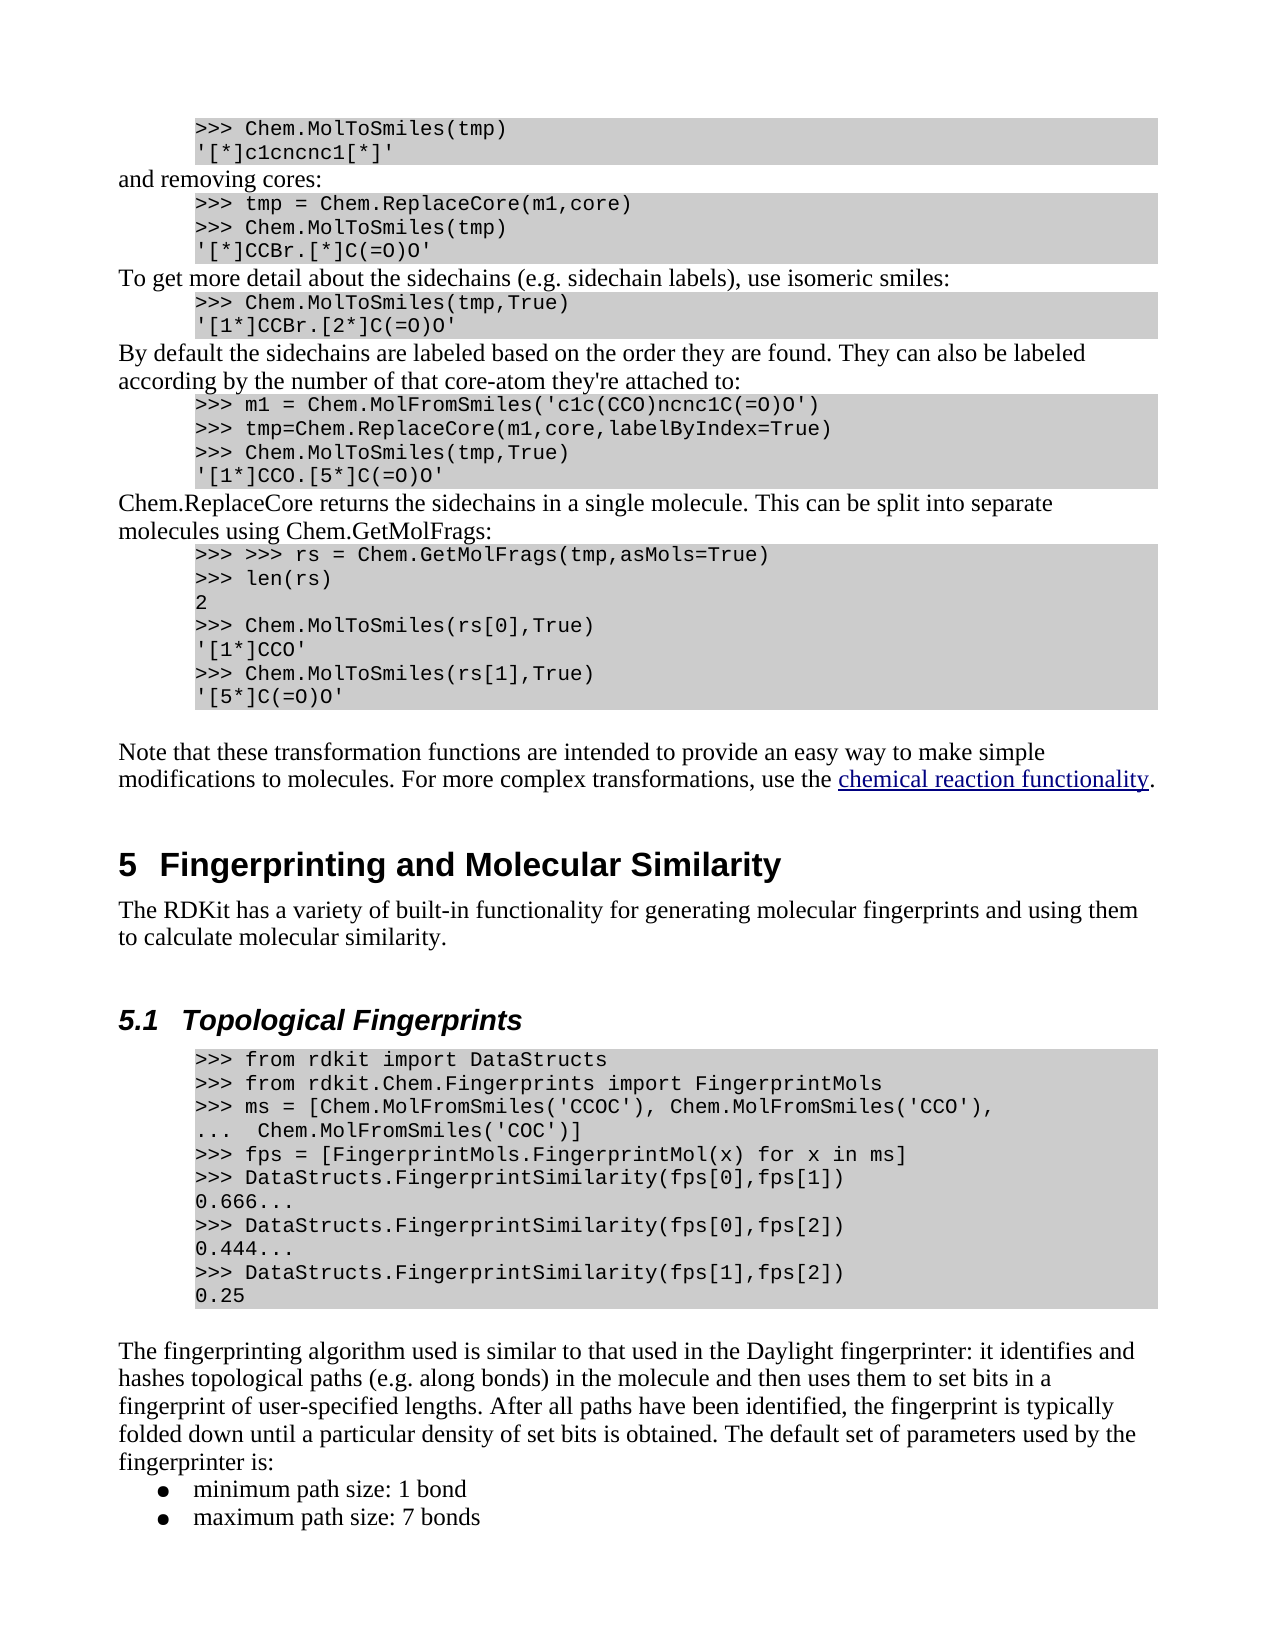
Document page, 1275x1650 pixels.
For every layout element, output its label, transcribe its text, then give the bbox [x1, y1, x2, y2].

subtitle Topological Fingerprints [118, 1004, 1157, 1037]
text The fingerprinting algorithm used is similar to that used in the Daylight fingerprinter: it identifies and hashes topological paths (e.g. along bonds) in the molecule and then uses them to set bits in a fingerprint of user-specified lengths. After all paths have been identified, the fingerprint is typically folded down until a particular density of set bits is obtained. The default set of parameters used by the fingerprinter is: [118, 1337, 1157, 1475]
text 0.25 [195, 1286, 1158, 1309]
text By default the sidechains are labeled based on the order they are found. They can also be labeled according by the number of that core-atom they're attached to: [118, 339, 1157, 394]
text >>> Chem.MolToSmiles(tmp,True) [195, 292, 1158, 315]
text and removing cores: [118, 165, 1157, 193]
text To get more detail about the sidechains (e.g. sidechain labels), use isomeric smiles: [118, 264, 1157, 292]
text >>> DataStructs.FingerprintSimilarity(fps[0],fps[1]) [195, 1167, 1158, 1191]
list maximum path size: 7 bonds [156, 1503, 1157, 1531]
text 2 [195, 592, 1158, 615]
text >>> ms = [Chem.MolFromSmiles('CCOC'), Chem.MolFromSmiles('CCO'), [195, 1096, 1158, 1120]
text ... Chem.MolFromSmiles('COC')] [195, 1120, 1158, 1144]
text >>> >>> rs = Chem.GetMolFrags(tmp,asMols=True) [195, 544, 1158, 568]
text >>> tmp = Chem.ReplaceCore(m1,core) [195, 193, 1158, 217]
text '[1*]CCBr.[2*]C(=O)O' [195, 315, 1158, 339]
text >>> from rdkit import DataStructs [195, 1049, 1158, 1073]
text Note that these transformation functions are intended to provide an easy way to make simple modifications to molecules. For more complex transformations, use the chemical reaction functionality. [118, 738, 1157, 793]
text >>> DataStructs.FingerprintSimilarity(fps[0],fps[2]) [195, 1214, 1158, 1238]
text >>> Chem.MolToSmiles(tmp) [195, 217, 1158, 240]
subtitle Fingerprinting and Molecular Similarity [118, 846, 1157, 883]
list minimum path size: 1 bond [156, 1475, 1157, 1503]
text '[5*]C(=O)O' [195, 686, 1158, 710]
text 0.444... [195, 1238, 1158, 1262]
text '[1*]CCO' [195, 639, 1158, 663]
text '[*]c1cncnc1[*]' [195, 142, 1158, 165]
text Chem.ReplaceCore returns the sidechains in a single molecule. This can be split into separate molecules using Chem.GetMolFrags: [118, 489, 1157, 544]
text >>> m1 = Chem.MolFromSmiles('c1c(CCO)ncnc1C(=O)O') [195, 394, 1158, 418]
text >>> Chem.MolToSmiles(tmp,True) [195, 442, 1158, 465]
text >>> tmp=Chem.ReplaceCore(m1,core,labelByIndex=True) [195, 418, 1158, 442]
text 0.666... [195, 1191, 1158, 1214]
text >>> from rdkit.Chem.Fingerprints import FingerprintMols [195, 1073, 1158, 1096]
text The RDKit has a variety of built-in functionality for generating molecular fingerprints and using them to calculate molecular similarity. [118, 896, 1157, 951]
text >>> fps = [FingerprintMols.FingerprintMol(x) for x in ms] [195, 1144, 1158, 1167]
text >>> DataStructs.FingerprintSimilarity(fps[1],fps[2]) [195, 1262, 1158, 1286]
text '[1*]CCO.[5*]C(=O)O' [195, 465, 1158, 489]
text >>> Chem.MolToSmiles(rs[0],True) [195, 615, 1158, 639]
text >>> Chem.MolToSmiles(tmp) [195, 118, 1158, 142]
text >>> Chem.MolToSmiles(rs[1],True) [195, 663, 1158, 686]
text >>> len(rs) [195, 568, 1158, 592]
text '[*]CCBr.[*]C(=O)O' [195, 240, 1158, 264]
